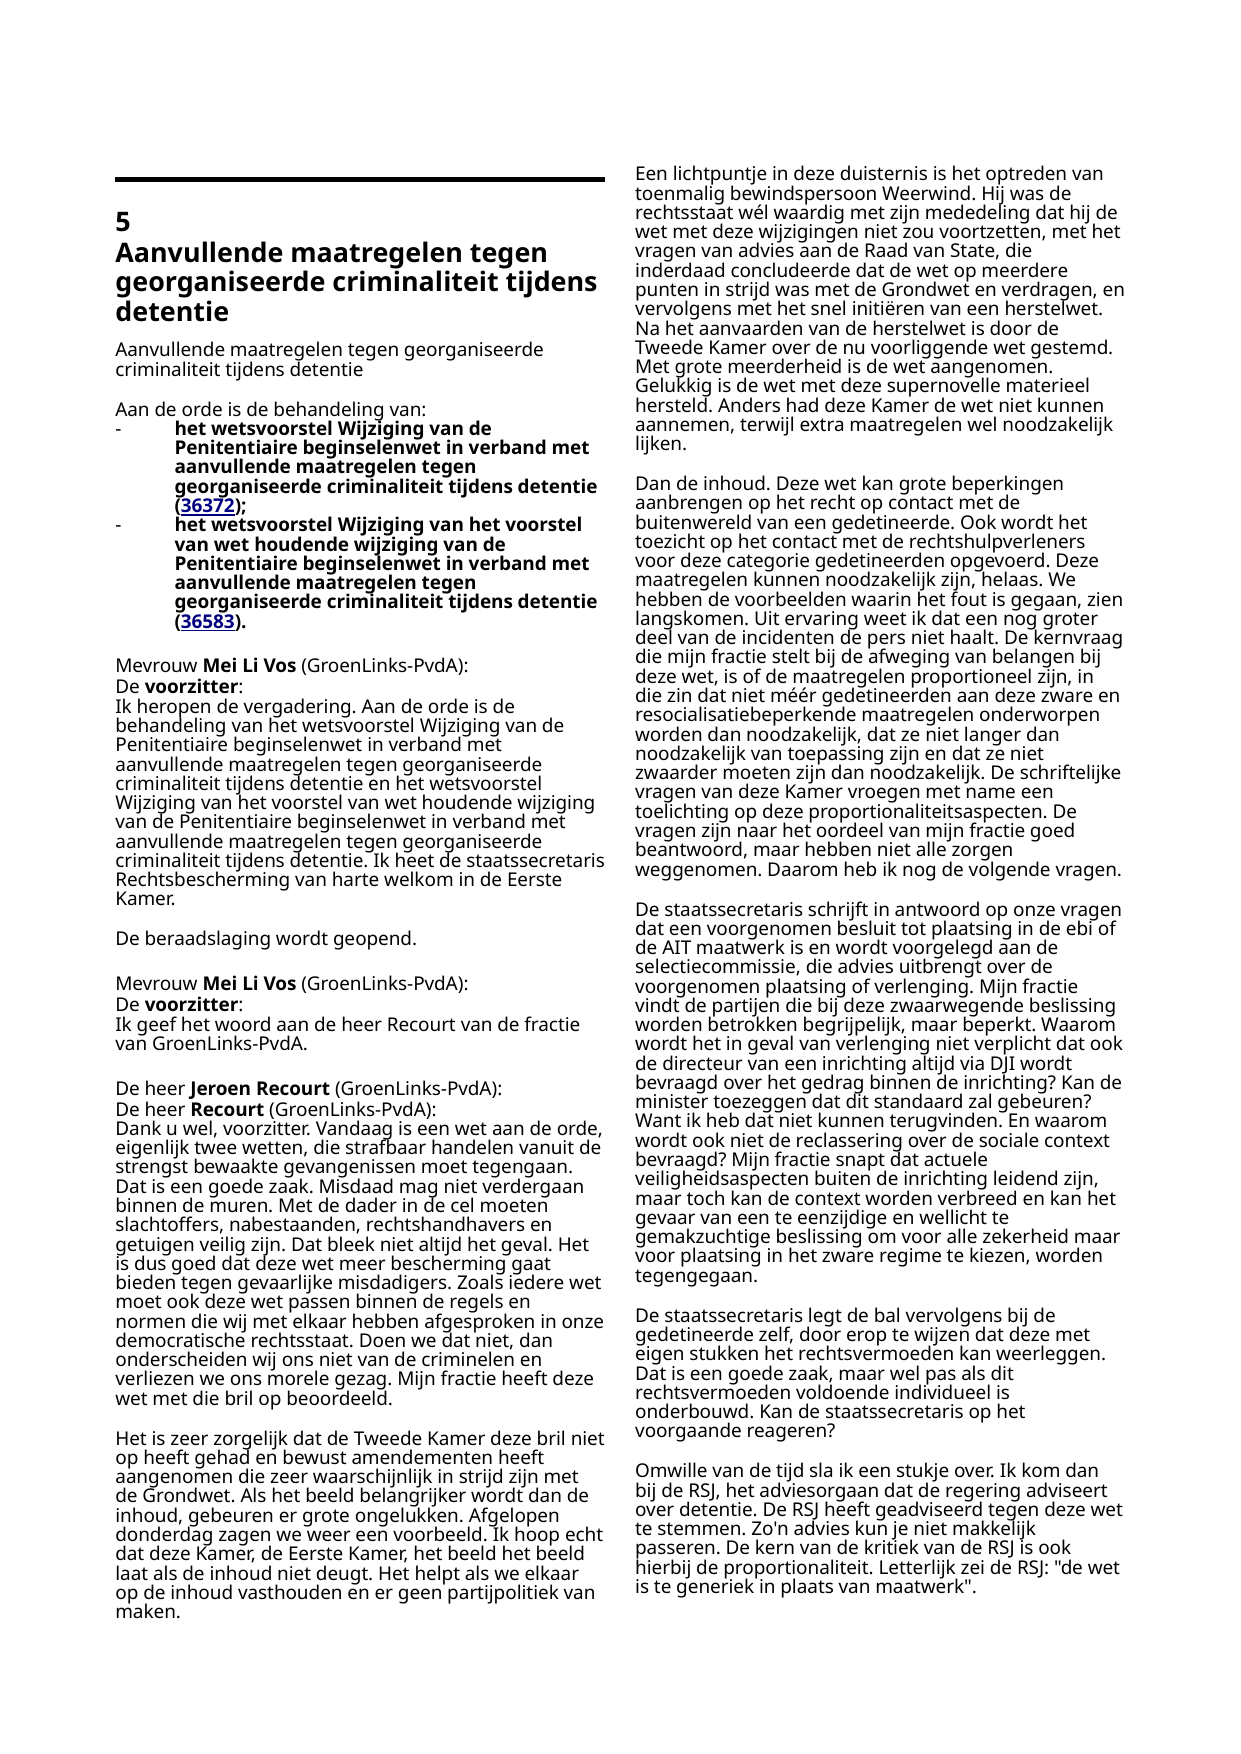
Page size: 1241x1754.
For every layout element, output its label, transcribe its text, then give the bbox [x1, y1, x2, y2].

text De heer Recourt (GroenLinks-PvdA): [115, 1101, 605, 1120]
text Dan de inhoud. Deze wet kan grote beperkingen aanbrengen op het recht op contact met de buitenwereld van een gedetineerde. Ook wordt het toezicht op het contact met de rechtshulpverleners voor deze categorie gedetineerden opgevoerd. Deze maatregelen kunnen noodzakelijk zijn, helaas. We hebben de voorbeelden waarin het fout is gegaan, zien langskomen. Uit ervaring weet ik dat een nog groter deel van de incidenten de pers niet haalt. De kernvraag die mijn fractie stelt bij de afweging van belangen bij deze wet, is of de maatregelen proportioneel zijn, in die zin dat niet méér gedetineerden aan deze zware en resocialisatiebeperkende maatregelen onderworpen worden dan noodzakelijk, dat ze niet langer dan noodzakelijk van toepassing zijn en dat ze niet zwaarder moeten zijn dan noodzakelijk. De schriftelijke vragen van deze Kamer vroegen met name een toelichting op deze proportionaliteitsaspecten. De vragen zijn naar het oordeel van mijn fractie goed beantwoord, maar hebben niet alle zorgen weggenomen. Daarom heb ik nog de volgende vragen. [635, 475, 1125, 880]
text De heer Jeroen Recourt (GroenLinks-PvdA): [115, 1075, 605, 1101]
text De beraadslaging wordt geopend. [115, 930, 605, 950]
list het wetsvoorstel Wijziging van de Penitentiaire beginselenwet in verband met aanvullende maatregelen tegen georganiseerde criminaliteit tijdens detentie (36372); [115, 420, 605, 516]
text De voorzitter: [115, 996, 605, 1016]
text Ik heropen de vergadering. Aan de orde is de behandeling van het wetsvoorstel Wijziging van de Penitentiaire beginselenwet in verband met aanvullende maatregelen tegen georganiseerde criminaliteit tijdens detentie en het wetsvoorstel Wijziging van het voorstel van wet houdende wijziging van de Penitentiaire beginselenwet in verband met aanvullende maatregelen tegen georganiseerde criminaliteit tijdens detentie. Ik heet de staatssecretaris Rechtsbescherming van harte welkom in de Eerste Kamer. [115, 698, 605, 910]
text Dank u wel, voorzitter. Vandaag is een wet aan de orde, eigenlijk twee wetten, die strafbaar handelen vanuit de strengst bewaakte gevangenissen moet tegengaan. Dat is een goede zaak. Misdaad mag niet verdergaan binnen de muren. Met de dader in de cel moeten slachtoffers, nabestaanden, rechtshandhavers en getuigen veilig zijn. Dat bleek niet altijd het geval. Het is dus goed dat deze wet meer bescherming gaat bieden tegen gevaarlijke misdadigers. Zoals iedere wet moet ook deze wet passen binnen de regels en normen die wij met elkaar hebben afgesproken in onze democratische rechtsstaat. Doen we dat niet, dan onderscheiden wij ons niet van de criminelen en verliezen we ons morele gezag. Mijn fractie heeft deze wet met die bril op beoordeeld. [115, 1120, 605, 1409]
list het wetsvoorstel Wijziging van het voorstel van wet houdende wijziging van de Penitentiaire beginselenwet in verband met aanvullende maatregelen tegen georganiseerde criminaliteit tijdens detentie (36583). [115, 516, 605, 632]
text Aanvullende maatregelen tegen georganiseerde criminaliteit tijdens detentie [115, 239, 605, 341]
text Aanvullende maatregelen tegen georganiseerde criminaliteit tijdens detentie [115, 341, 605, 380]
text Het is zeer zorgelijk dat de Tweede Kamer deze bril niet op heeft gehad en bewust amendementen heeft aangenomen die zeer waarschijnlijk in strijd zijn met de Grondwet. Als het beeld belangrijker wordt dan de inhoud, gebeuren er grote ongelukken. Afgelopen donderdag zagen we weer een voorbeeld. Ik hoop echt dat deze Kamer, de Eerste Kamer, het beeld het beeld laat als de inhoud niet deugt. Het helpt als we elkaar op de inhoud vasthouden en er geen partijpolitiek van maken. [115, 1430, 605, 1622]
text De staatssecretaris legt de bal vervolgens bij de gedetineerde zelf, door erop te wijzen dat deze met eigen stukken het rechtsvermoeden kan weerleggen. Dat is een goede zaak, maar wel pas als dit rechtsvermoeden voldoende individueel is onderbouwd. Kan de staatssecretaris op het voorgaande reageren? [635, 1307, 1125, 1442]
text Een lichtpuntje in deze duisternis is het optreden van toenmalig bewindspersoon Weerwind. Hij was de rechtsstaat wél waardig met zijn mededeling dat hij de wet met deze wijzigingen niet zou voortzetten, met het vragen van advies aan de Raad van State, die inderdaad concludeerde dat de wet op meerdere punten in strijd was met de Grondwet en verdragen, en vervolgens met het snel initiëren van een herstelwet. Na het aanvaarden van de herstelwet is door de Tweede Kamer over de nu voorliggende wet gestemd. Met grote meerderheid is de wet aangenomen. Gelukkig is de wet met deze supernovelle materieel hersteld. Anders had deze Kamer de wet niet kunnen aannemen, terwijl extra maatregelen wel noodzakelijk lijken. [635, 165, 1125, 454]
text Aan de orde is de behandeling van: [115, 401, 605, 420]
text Mevrouw Mei Li Vos (GroenLinks-PvdA): [115, 971, 605, 996]
text 5 [115, 203, 605, 239]
text De staatssecretaris schrijft in antwoord op onze vragen dat een voorgenomen besluit tot plaatsing in de ebi of de AIT maatwerk is en wordt voorgelegd aan de selectiecommissie, die advies uitbrengt over de voorgenomen plaatsing of verlenging. Mijn fractie vindt de partijen die bij deze zwaarwegende beslissing worden betrokken begrijpelijk, maar beperkt. Waarom wordt het in geval van verlenging niet verplicht dat ook de directeur van een inrichting altijd via DJI wordt bevraagd over het gedrag binnen de inrichting? Kan de minister toezeggen dat dit standaard zal gebeuren? Want ik heb dat niet kunnen terugvinden. En waarom wordt ook niet de reclassering over de sociale context bevraagd? Mijn fractie snapt dat actuele veiligheidsaspecten buiten de inrichting leidend zijn, maar toch kan de context worden verbreed en kan het gevaar van een te eenzijdige en wellicht te gemakzuchtige beslissing om voor alle zekerheid maar voor plaatsing in het zware regime te kiezen, worden tegengegaan. [635, 901, 1125, 1286]
text De voorzitter: [115, 678, 605, 698]
text Omwille van de tijd sla ik een stukje over. Ik kom dan bij de RSJ, het adviesorgaan dat de regering adviseert over detentie. De RSJ heeft geadviseerd tegen deze wet te stemmen. Zo'n advies kun je niet makkelijk passeren. De kern van de kritiek van de RSJ is ook hierbij de proportionaliteit. Letterlijk zei de RSJ: "de wet is te generiek in plaats van maatwerk". [635, 1462, 1125, 1597]
text Ik geef het woord aan de heer Recourt van de fractie van GroenLinks-PvdA. [115, 1016, 605, 1054]
text Mevrouw Mei Li Vos (GroenLinks-PvdA): [115, 653, 605, 678]
